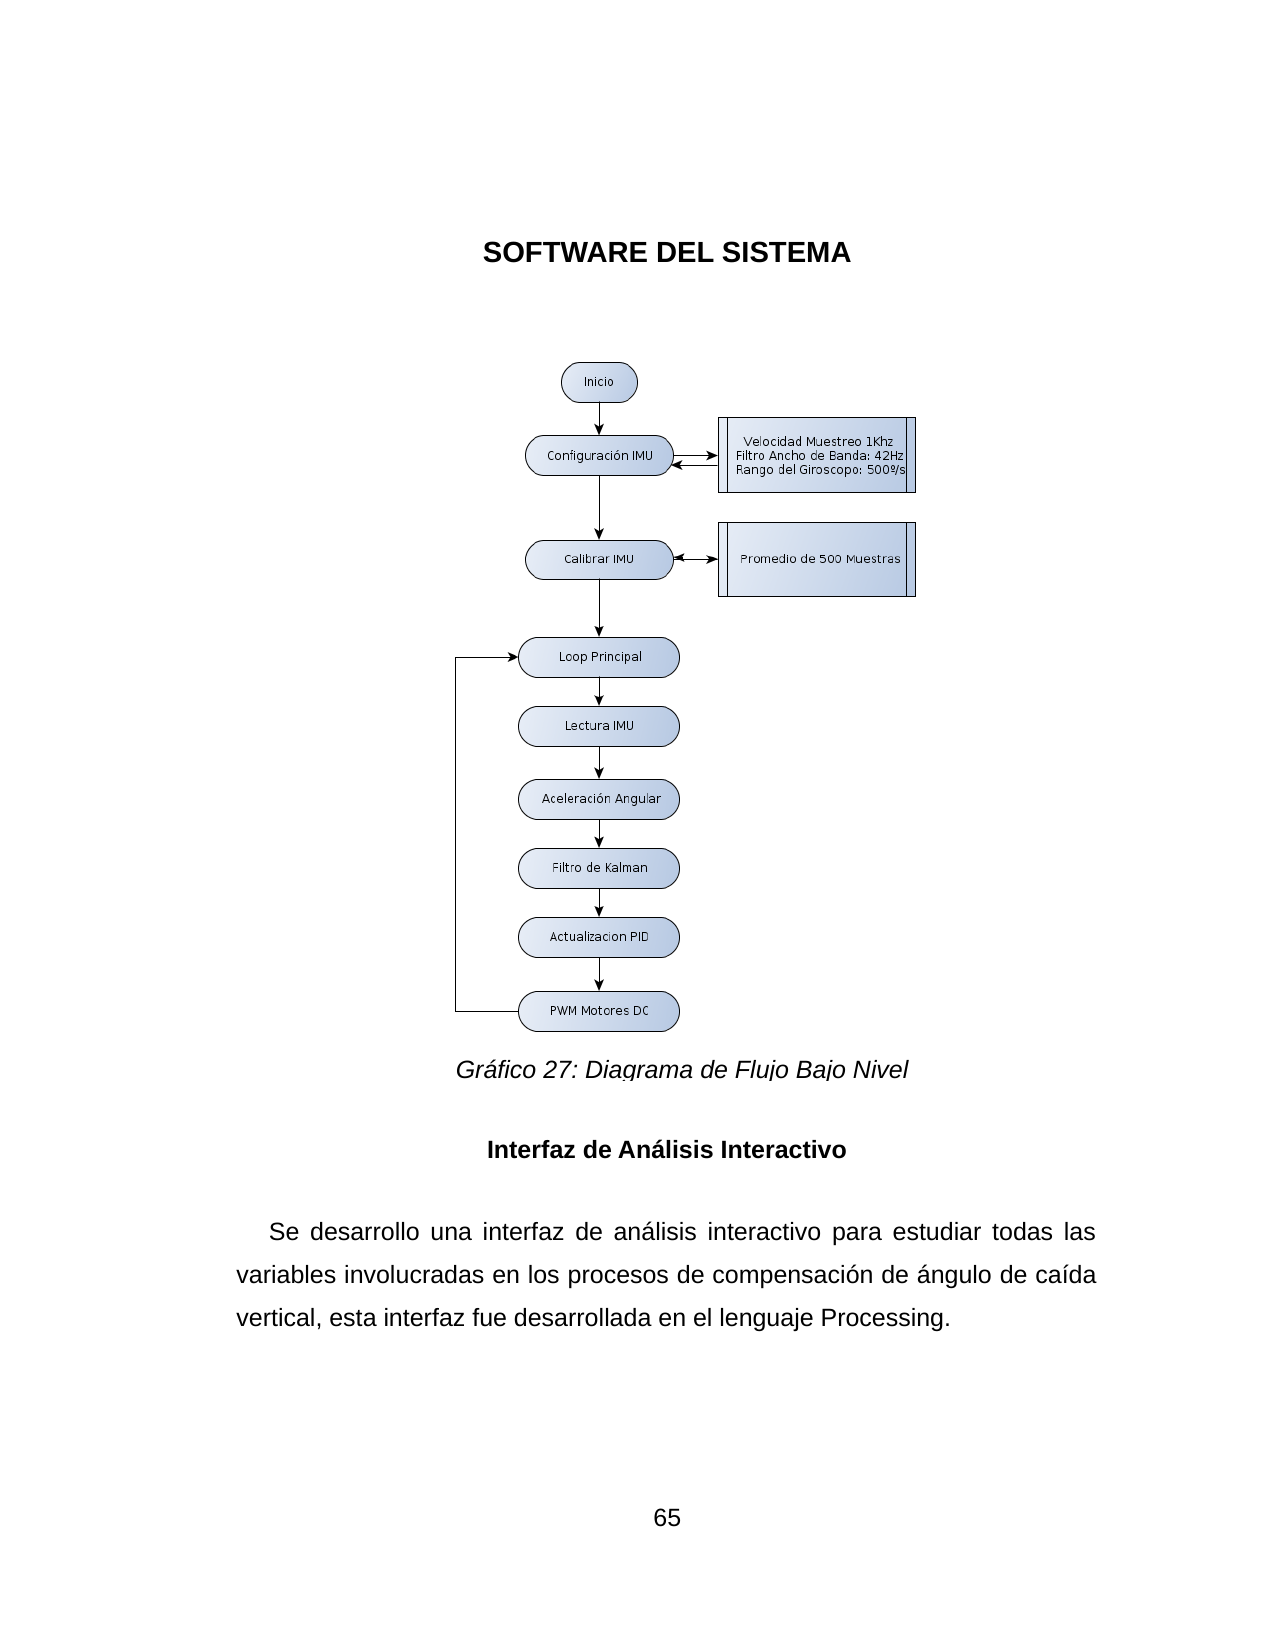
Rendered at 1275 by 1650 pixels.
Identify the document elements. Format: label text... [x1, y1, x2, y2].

subtitle Interfaz de Análisis Interactivo [236, 1135, 1098, 1164]
text Se desarrollo una interfaz de análisis interactivo para estudiar todas las variables involucradas en los procesos de compensación de ángulo de caída vertical, esta interfaz fue desarrollada en el lenguaje Processing. [236, 1216, 1098, 1331]
picture [440, 347, 930, 1046]
subtitle SOFTWARE DEL SISTEMA [236, 235, 1098, 269]
text Gráfico 27: Diagrama de Flujo Bajo Nivel [424, 1055, 942, 1081]
